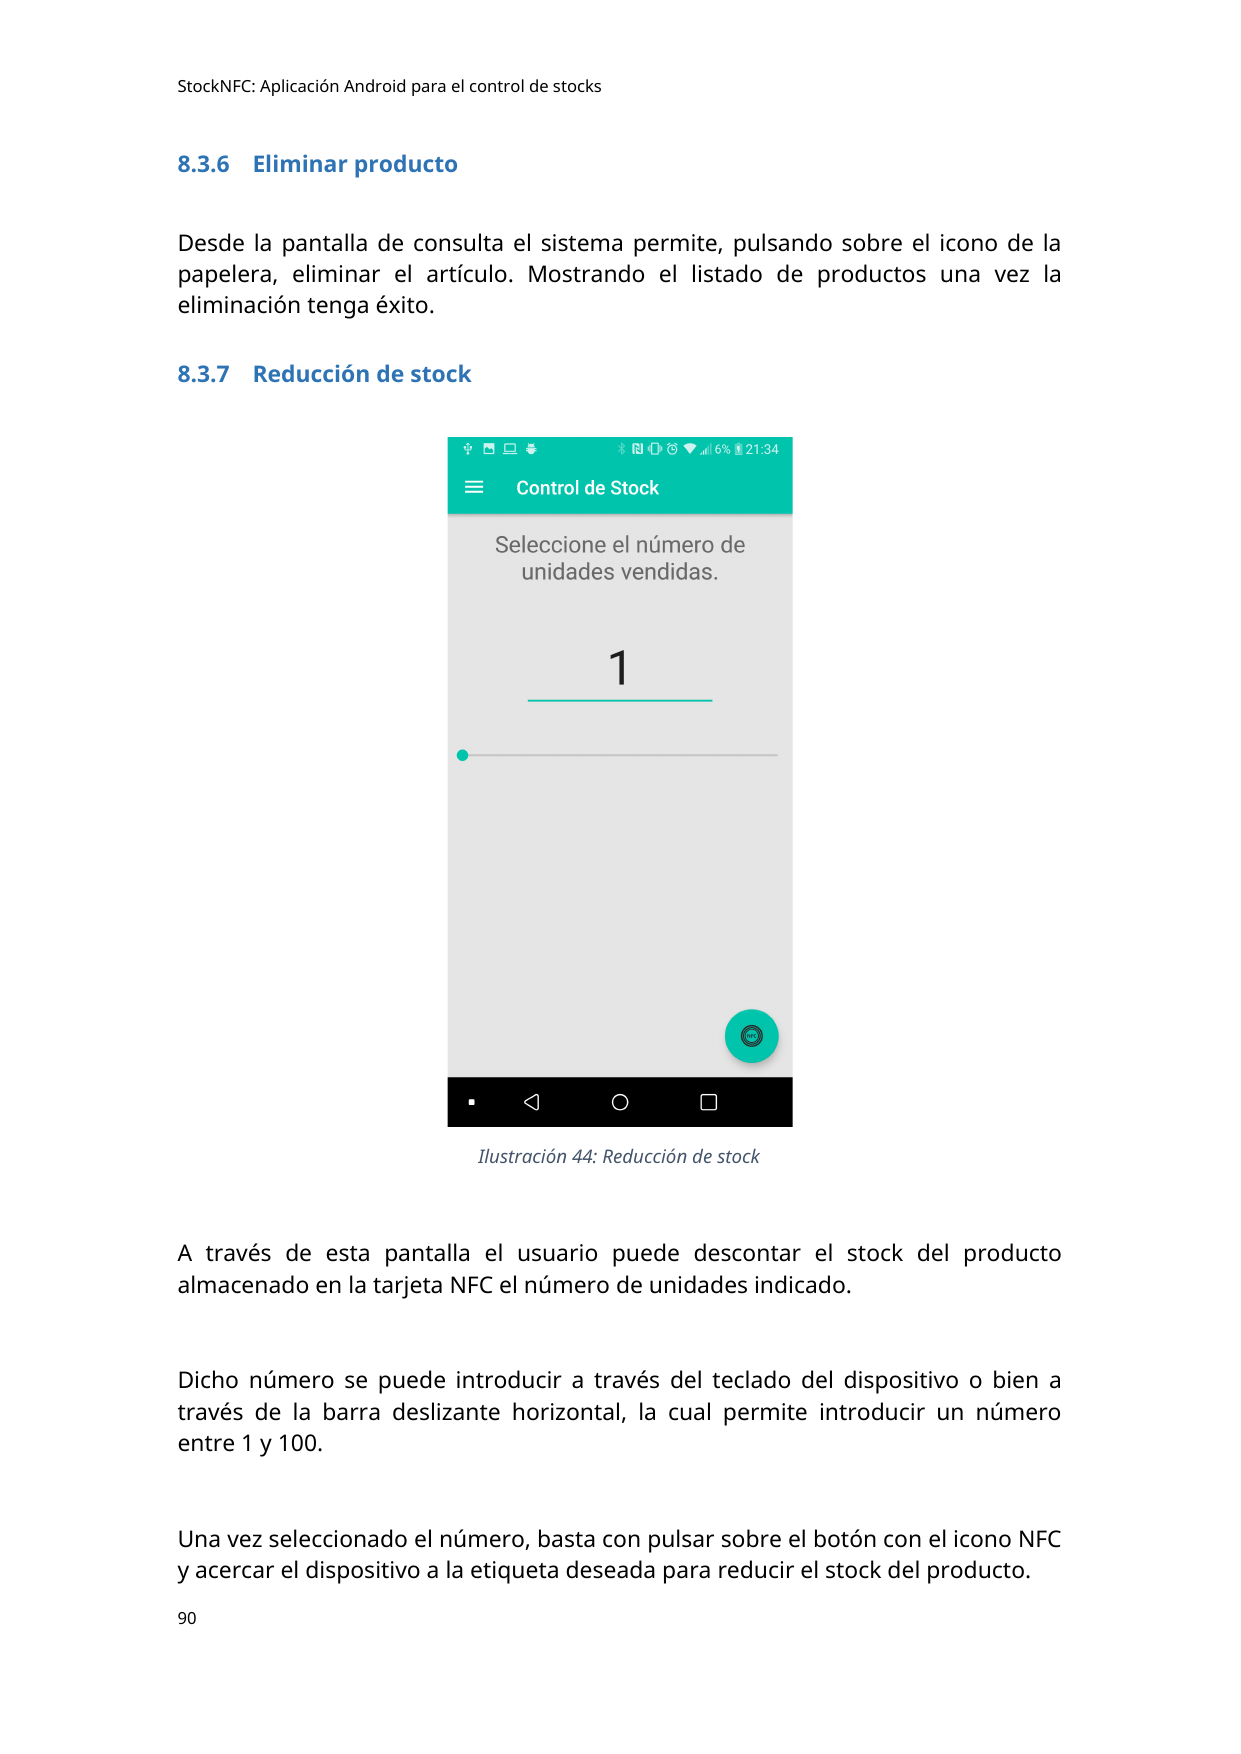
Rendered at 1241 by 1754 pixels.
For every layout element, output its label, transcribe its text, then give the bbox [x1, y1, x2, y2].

text Una vez seleccionado el número, basta con pulsar sobre el botón con el icono NFC y acercar el dispositivo a la etiqueta deseada para reducir el stock del producto. [177, 1523, 1063, 1585]
subtitle Reducción de stock [177, 358, 1063, 389]
text A través de esta pantalla el usuario puede descontar el stock del producto almacenado en la tarjeta NFC el número de unidades indicado. [177, 1237, 1063, 1300]
text Ilustración 44: Reducción de stock [177, 1143, 1063, 1168]
text Desde la pantalla de consulta el sistema permite, pulsando sobre el icono de la papelera, eliminar el artículo. Mostrando el listado de productos una vez la eliminación tenga éxito. [177, 227, 1063, 321]
subtitle Eliminar producto [177, 148, 1063, 179]
text Dicho número se puede introducir a través del teclado del dispositivo o bien a través de la barra deslizante horizontal, la cual permite introducir un número entre 1 y 100. [177, 1364, 1063, 1458]
